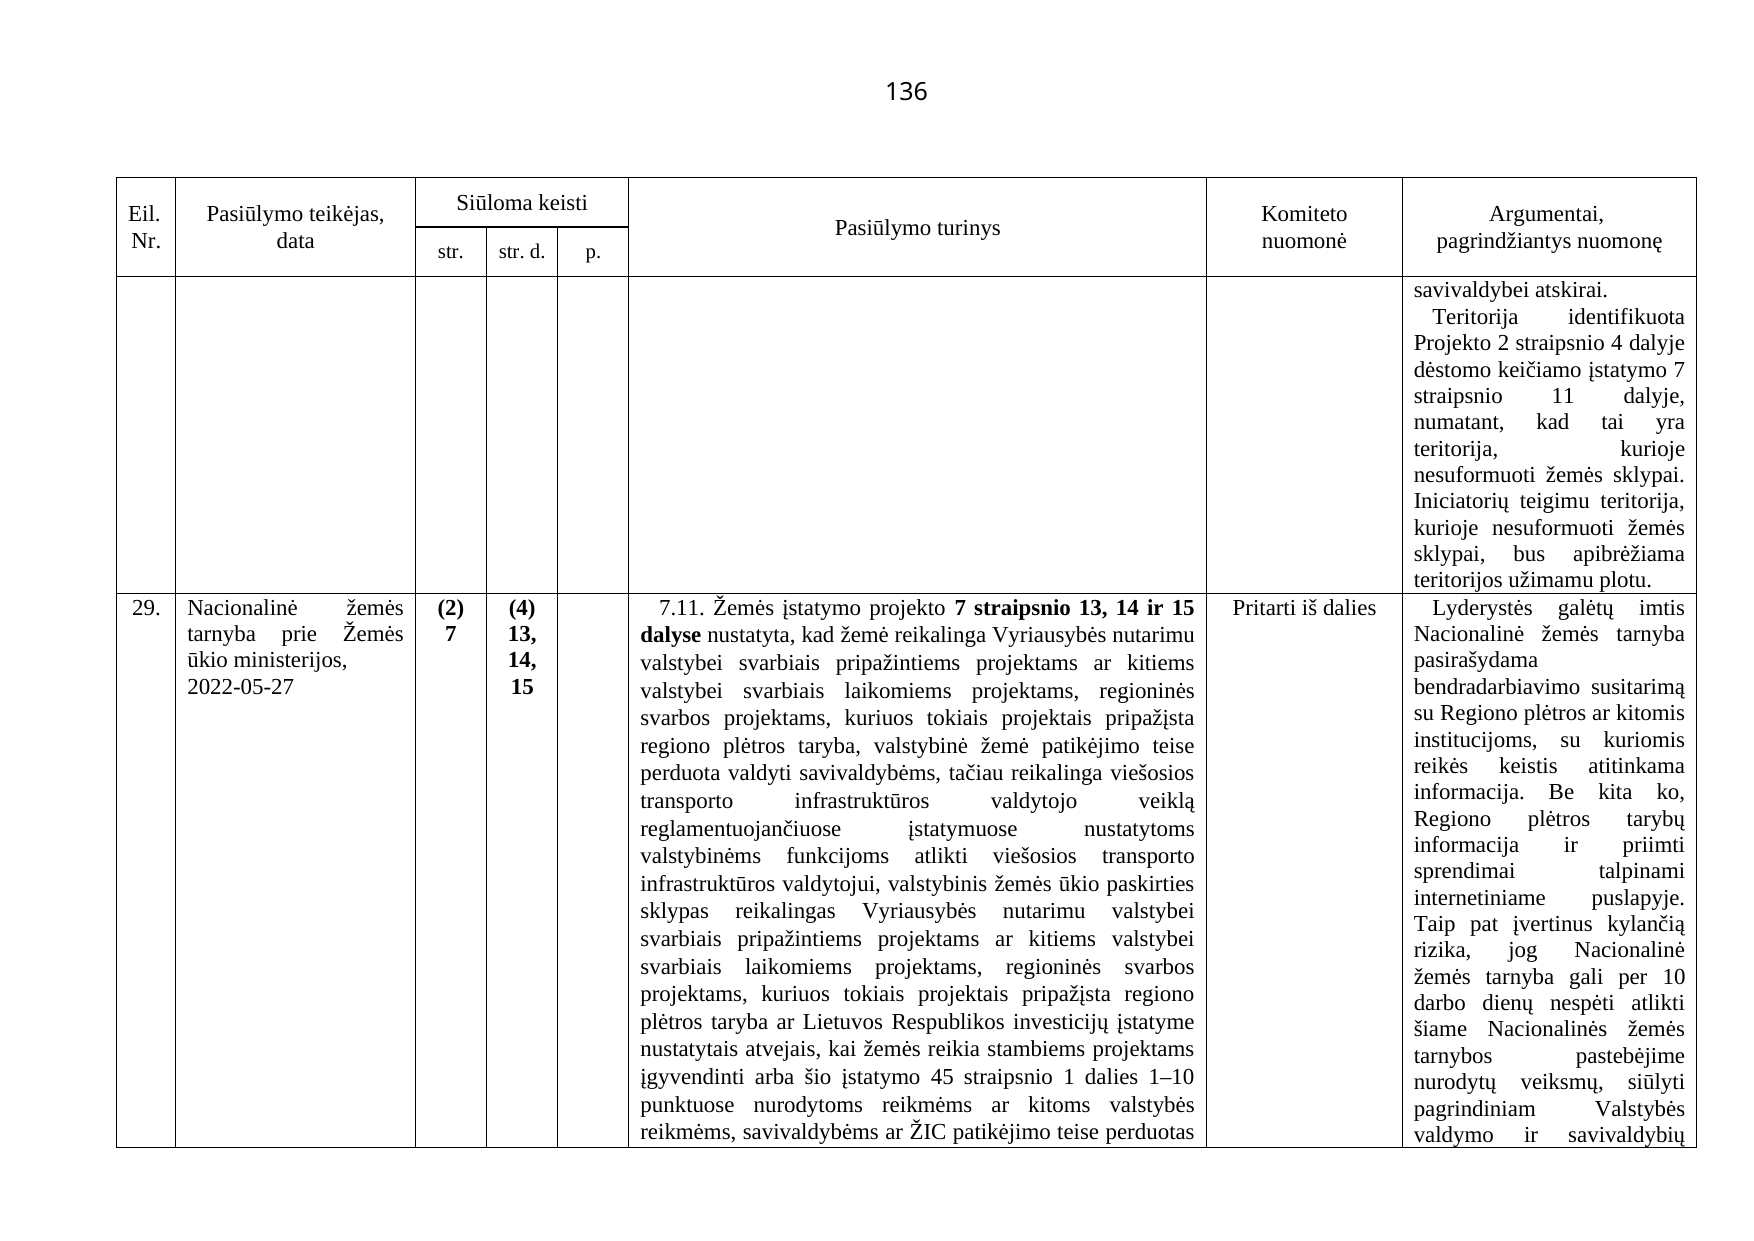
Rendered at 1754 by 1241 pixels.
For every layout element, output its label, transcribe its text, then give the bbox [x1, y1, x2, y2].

table_header Pasiūlymo teikėjas, data [176, 178, 415, 276]
table_cell Pritarti iš dalies [1207, 594, 1402, 1147]
table_cell [629, 277, 1206, 593]
table_header Eil. Nr. [117, 178, 175, 276]
table_cell str. d. [487, 228, 557, 276]
table_cell str. [416, 228, 486, 276]
table_cell Lyderystės galėtų imtis Nacionalinė žemės tarnyba pasirašydama bendradarbiavimo susitarimą su Regiono plėtros ar kitomis institucijoms, su kuriomis reikės keistis atitinkama informacija. Be kita ko, Regiono plėtros tarybų informacija ir priimti sprendimai talpinami internetiniame puslapyje. Taip pat įvertinus kylančią rizika, jog Nacionalinė žemės tarnyba gali per 10 darbo dienų nespėti atlikti šiame Nacionalinės žemės tarnybos pastebėjime nurodytų veiksmų, siūlyti pagrindiniam Valstybės valdymo ir savivaldybių [1403, 594, 1696, 1147]
table_header Argumentai, pagrindžiantys nuomonę [1403, 178, 1696, 276]
table_cell Nacionalinė žemės tarnyba prie Žemės ūkio ministerijos, 2022-05-27 [176, 594, 415, 1147]
table_cell savivaldybei atskirai. Teritorija identifikuota Projekto 2 straipsnio 4 dalyje dėstomo keičiamo įstatymo 7 straipsnio 11 dalyje, numatant, kad tai yra teritorija, kurioje nesuformuoti žemės sklypai. Iniciatorių teigimu teritorija, kurioje nesuformuoti žemės sklypai, bus apibrėžiama teritorijos užimamu plotu. [1403, 277, 1696, 593]
table_cell (4) 13, 14, 15 [487, 594, 557, 1147]
table_cell [558, 277, 628, 593]
table_cell [117, 277, 175, 593]
table_cell [176, 277, 415, 593]
table_cell p. [558, 228, 628, 276]
table_cell [416, 277, 486, 593]
table_cell [1207, 277, 1402, 593]
table_header Pasiūlymo turinys [629, 178, 1206, 276]
table_cell [558, 594, 628, 1147]
table_header Siūloma keisti [416, 178, 628, 226]
table_cell 29. [117, 594, 175, 1147]
table_cell [487, 277, 557, 593]
table_header Komiteto nuomonė [1207, 178, 1402, 276]
table_cell (2) 7 [416, 594, 486, 1147]
table_cell 7.11. Žemės įstatymo projekto 7 straipsnio 13, 14 ir 15 dalyse nustatyta, kad žemė reikalinga Vyriausybės nutarimu valstybei svarbiais pripažintiems projektams ar kitiems valstybei svarbiais laikomiems projektams, regioninės svarbos projektams, kuriuos tokiais projektais pripažįsta regiono plėtros taryba, valstybinė žemė patikėjimo teise perduota valdyti savivaldybėms, tačiau reikalinga viešosios transporto infrastruktūros valdytojo veiklą reglamentuojančiuose įstatymuose nustatytoms valstybinėms funkcijoms atlikti viešosios transporto infrastruktūros valdytojui, valstybinis žemės ūkio paskirties sklypas reikalingas Vyriausybės nutarimu valstybei svarbiais pripažintiems projektams ar kitiems valstybei svarbiais laikomiems projektams, regioninės svarbos projektams, kuriuos tokiais projektais pripažįsta regiono plėtros taryba ar Lietuvos Respublikos investicijų įstatyme nustatytais atvejais, kai žemės reikia stambiems projektams įgyvendinti arba šio įstatymo 45 straipsnio 1 dalies 1–10 punktuose nurodytoms reikmėms ar kitoms valstybės reikmėms, savivaldybėms ar ŽIC patikėjimo teise perduotas [629, 594, 1206, 1147]
